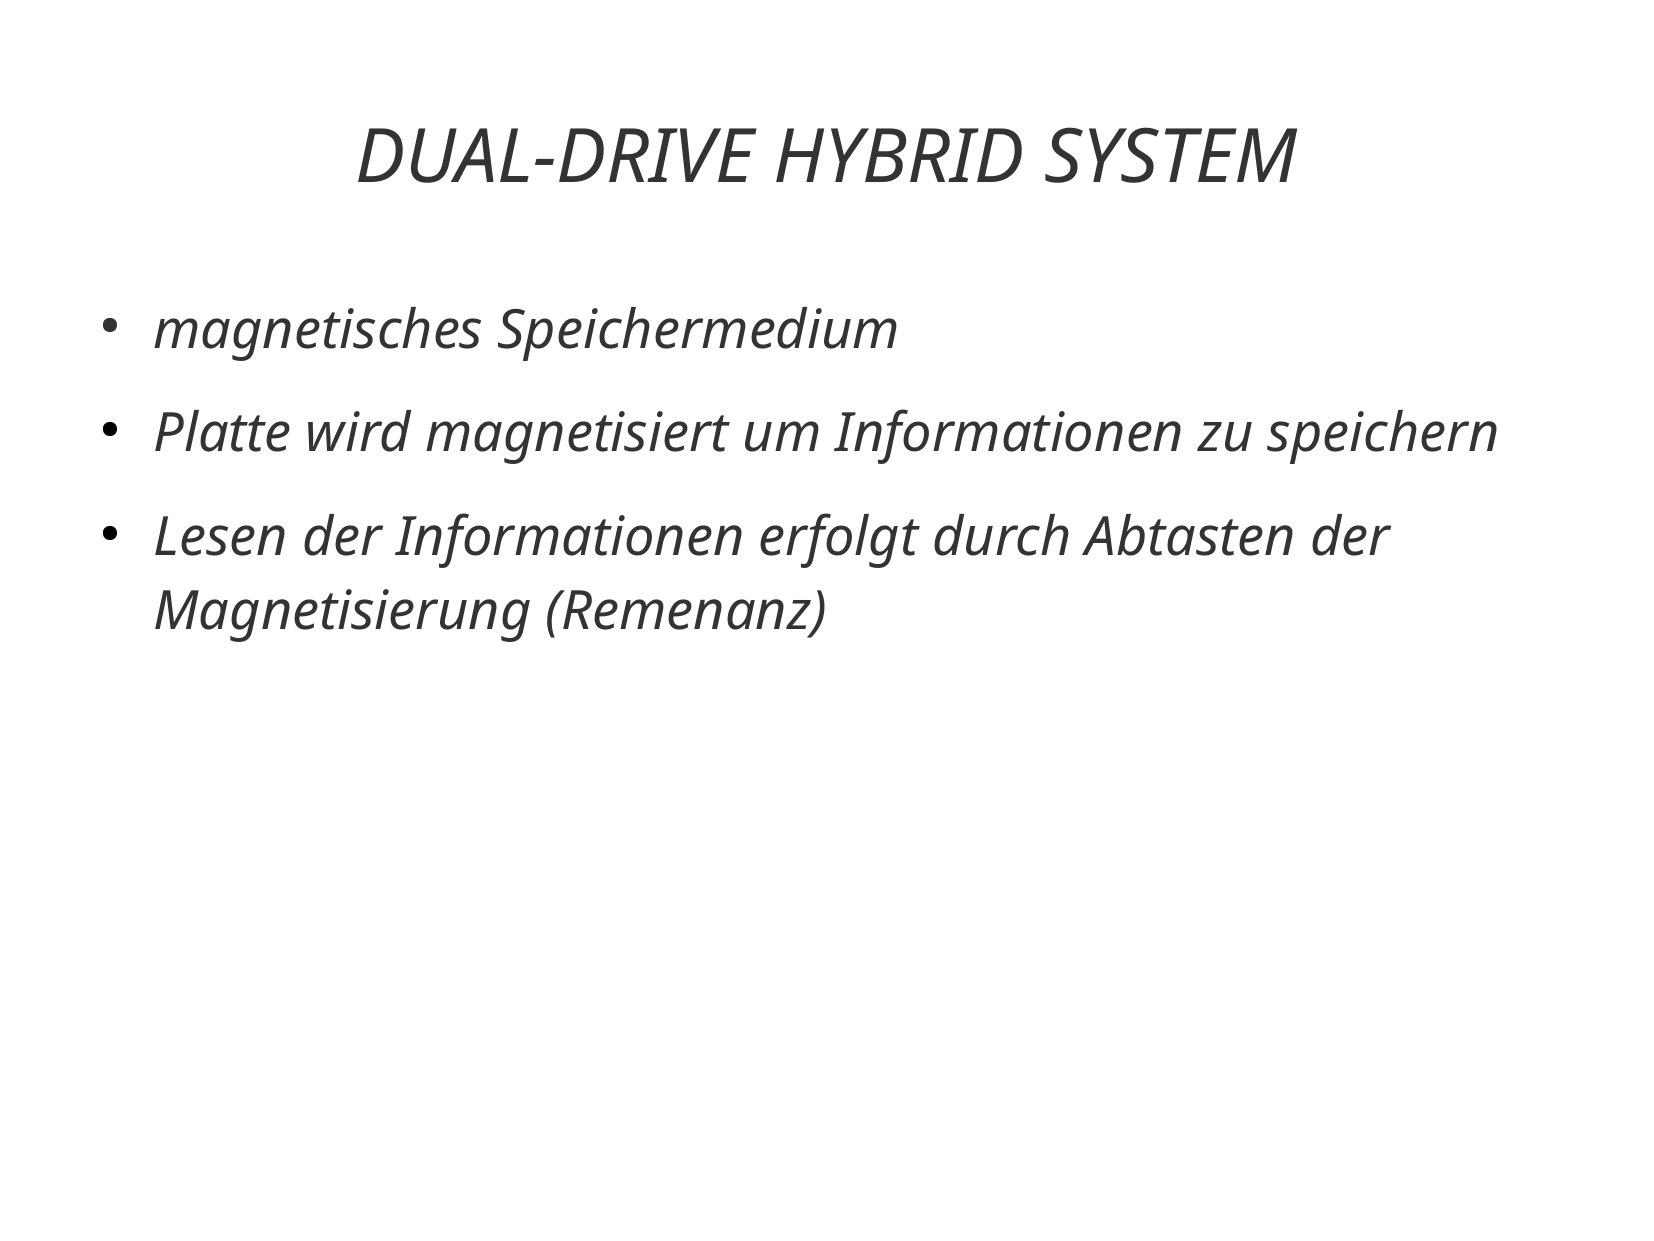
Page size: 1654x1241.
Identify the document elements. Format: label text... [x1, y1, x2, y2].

list magnetisches Speichermedium Platte wird magnetisiert um Informationen zu speichern Lesen der Informationen erfolgt durch Abtasten der Magnetisierung (Remenanz) [82, 290, 1571, 1010]
title DUAL-DRIVE HYBRID SYSTEM [82, 49, 1571, 257]
